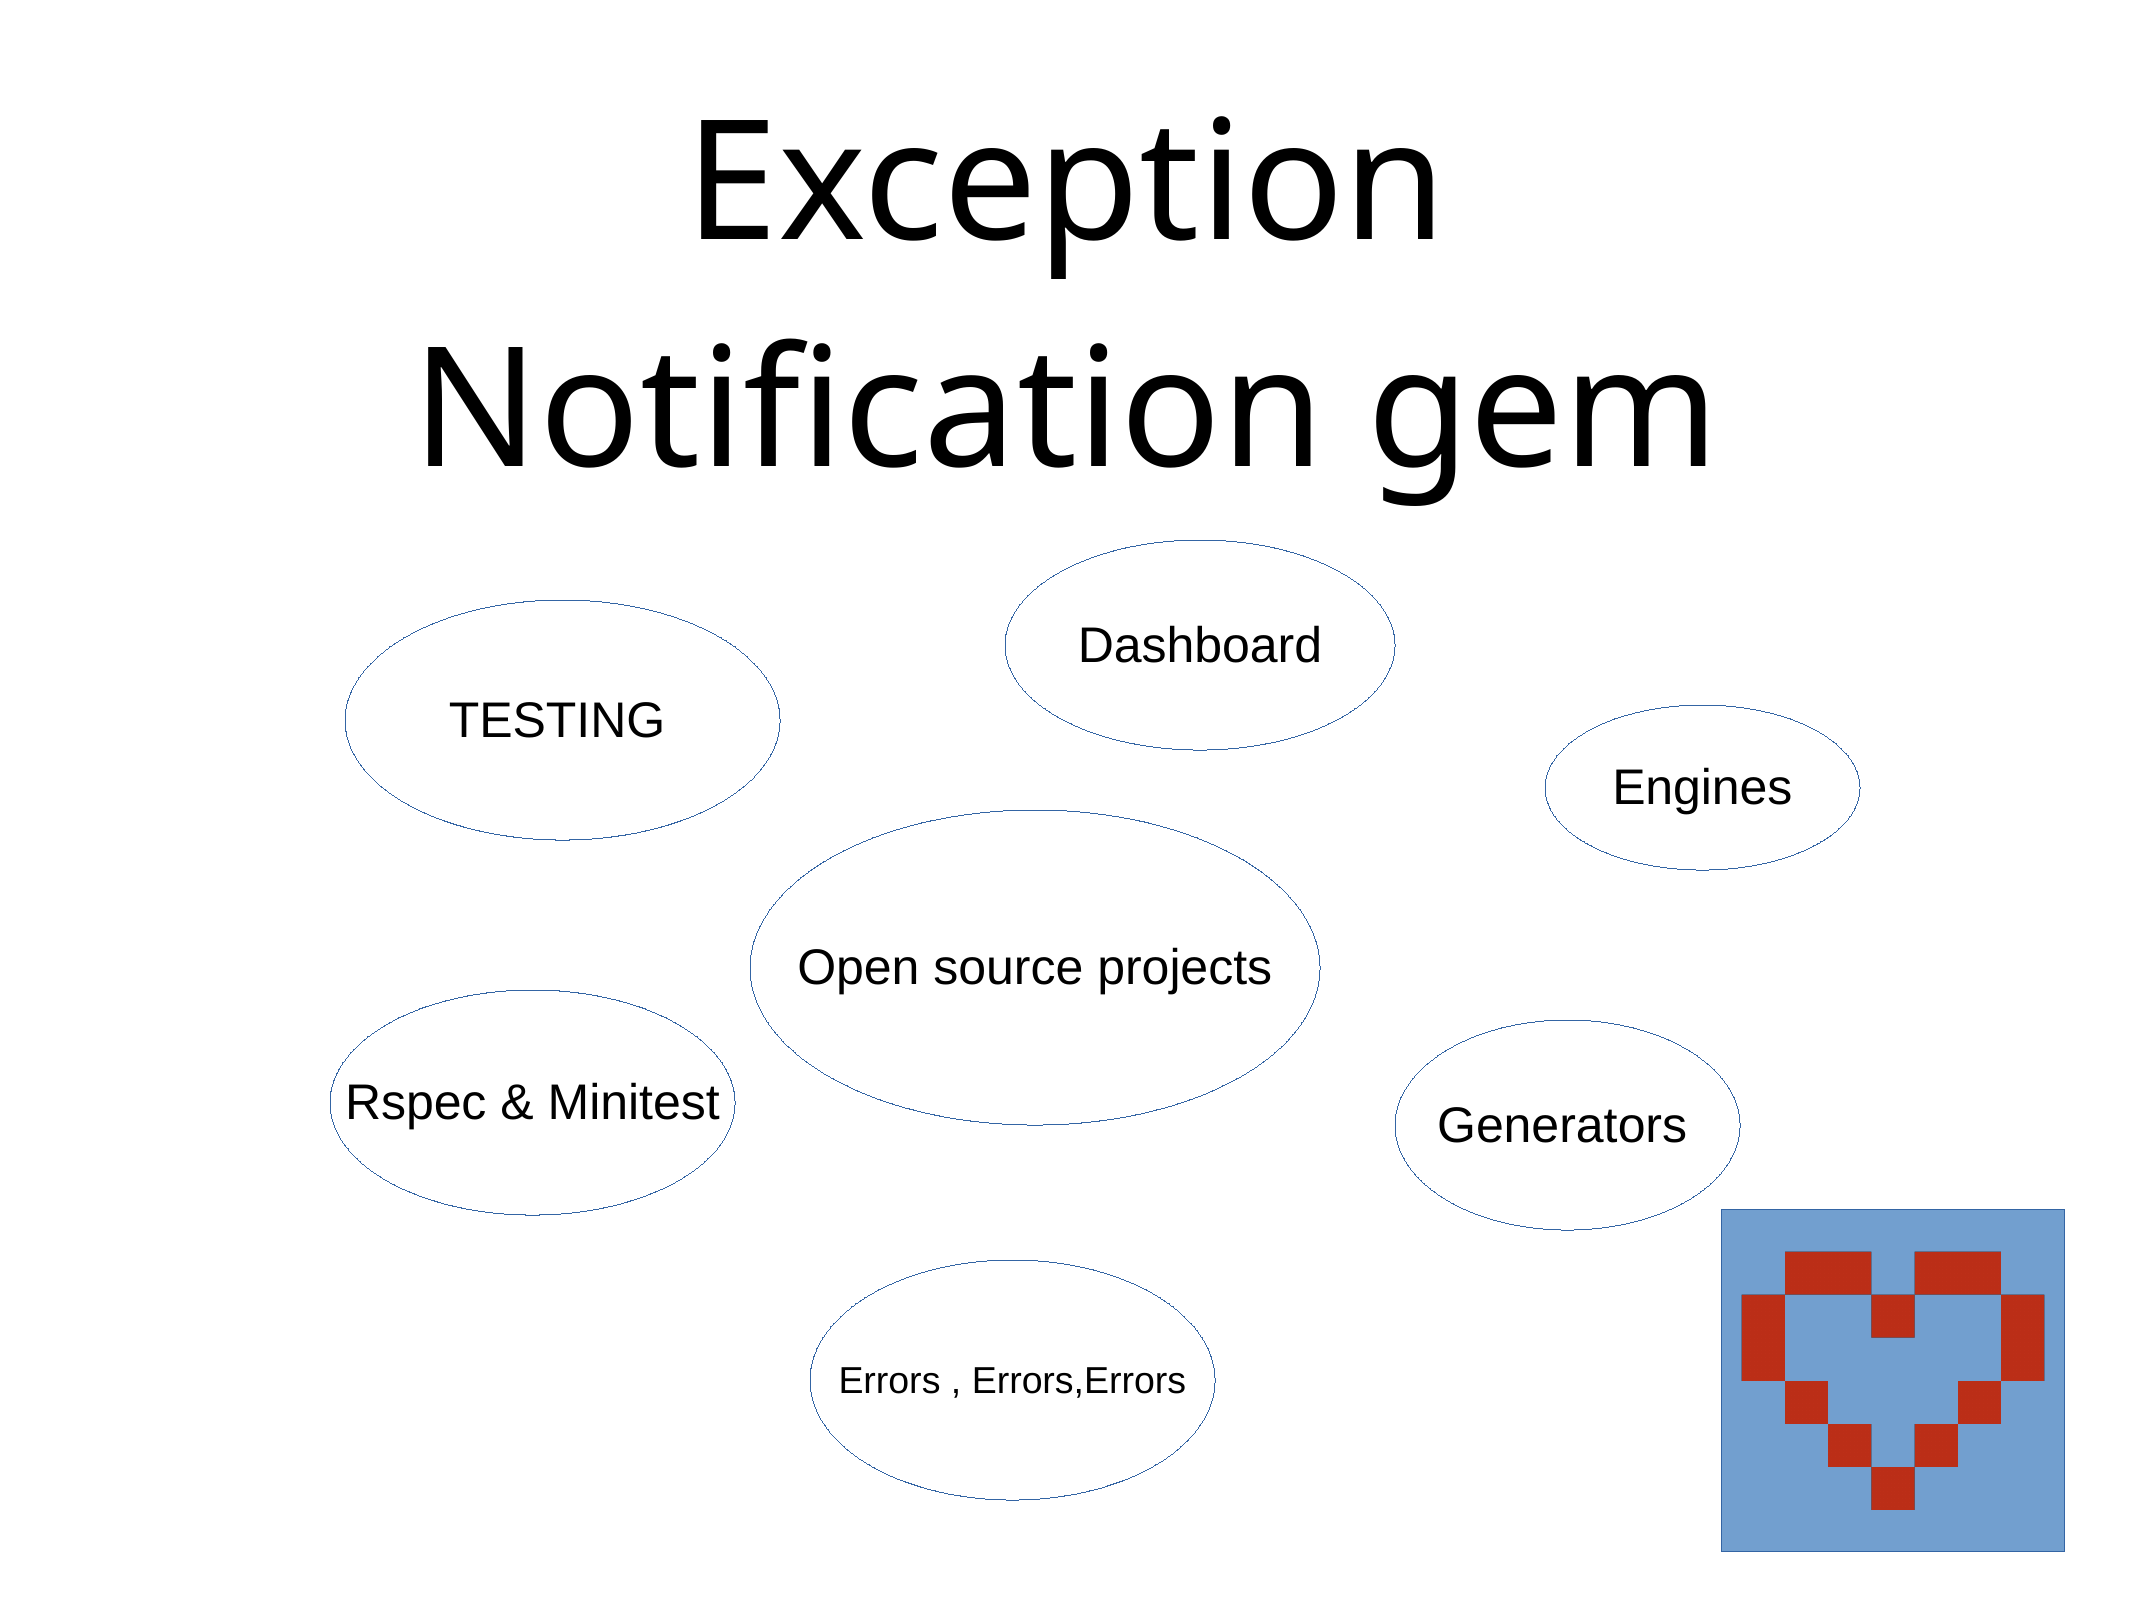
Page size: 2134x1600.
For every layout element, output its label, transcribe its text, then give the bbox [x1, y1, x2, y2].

text_box Dashboard [1005, 540, 1396, 751]
text_box Open source projects [750, 810, 1321, 1126]
text_box Errors , Errors,Errors [810, 1260, 1216, 1501]
text_box TESTING [345, 600, 781, 841]
picture [1721, 1209, 2065, 1552]
text_box Engines [1545, 705, 1861, 871]
text_box Generators [1395, 1020, 1741, 1231]
text_box Rspec & Minitest [330, 990, 736, 1216]
text_box Exception Notification gem [208, 54, 1926, 457]
